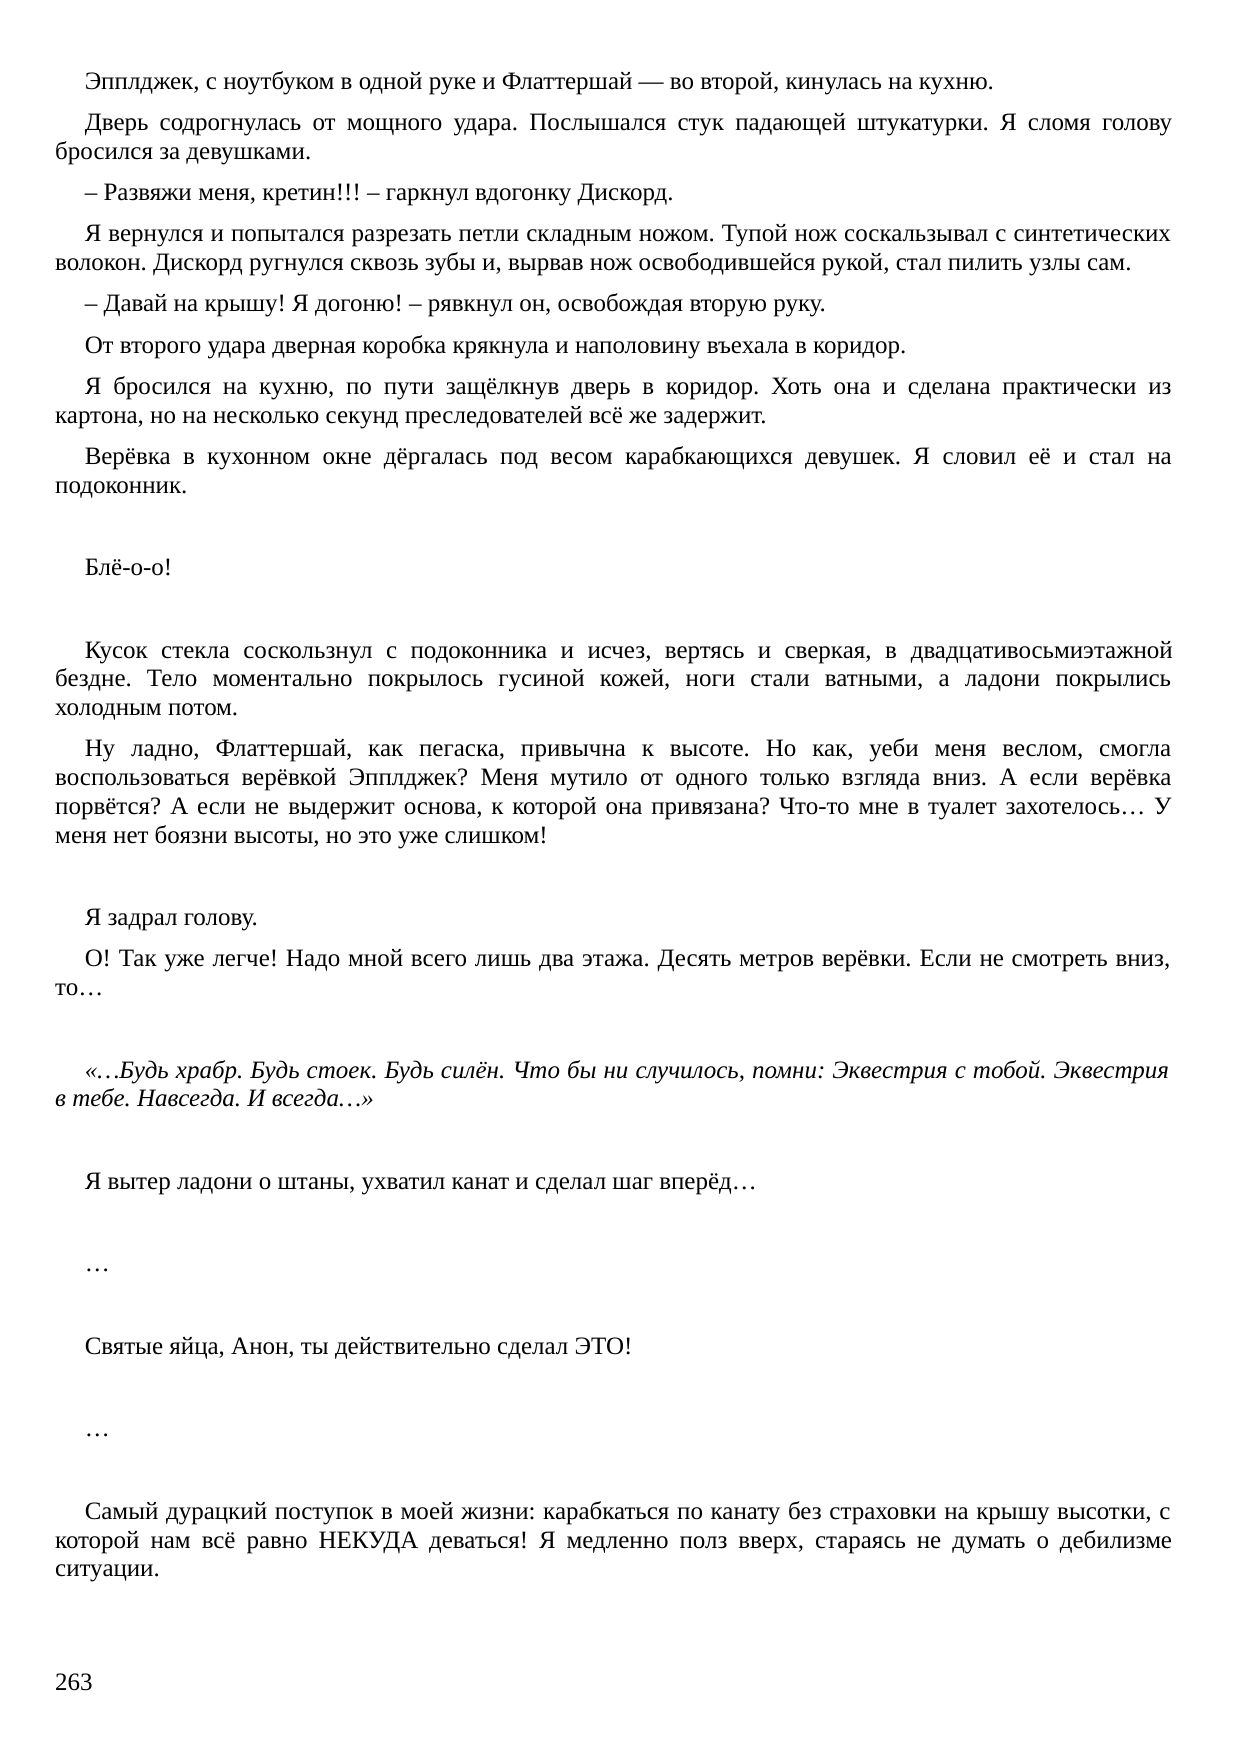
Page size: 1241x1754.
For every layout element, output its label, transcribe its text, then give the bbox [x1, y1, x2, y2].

text Самый дурацкий поступок в моей жизни: карабкаться по канату без страховки на крышу высотки, с которой нам всё равно НЕКУДА деваться! Я медленно полз вверх, стараясь не думать о дебилизме ситуации. [55, 1496, 1173, 1582]
text Святые яйца, Анон, ты действительно сделал ЭТО! [55, 1331, 1173, 1360]
text Я вернулся и попытался разрезать петли складным ножом. Тупой нож соскальзывал с синтетических волокон. Дискорд ругнулся сквозь зубы и, вырвав нож освободившейся рукой, стал пилить узлы сам. [55, 218, 1173, 276]
text «…Будь храбр. Будь стоек. Будь силён. Что бы ни случилось, помни: Эквестрия с тобой. Эквестрия в тебе. Навсегда. И всегда…» [55, 1055, 1173, 1112]
text … [55, 1413, 1173, 1442]
text – Давай на крышу! Я догоню! – рявкнул он, освобождая вторую руку. [55, 288, 1173, 317]
text Я бросился на кухню, по пути защёлкнув дверь в коридор. Хоть она и сделана практически из картона, но на несколько секунд преследователей всё же задержит. [55, 371, 1173, 428]
text От второго удара дверная коробка крякнула и наполовину въехала в коридор. [55, 330, 1173, 358]
text … [55, 1248, 1173, 1277]
text Я задрал голову. [55, 902, 1173, 931]
text Кусок стекла соскользнул с подоконника и исчез, вертясь и сверкая, в двадцативосьмиэтажной бездне. Тело моментально покрылось гусиной кожей, ноги стали ватными, а ладони покрылись холодным потом. [55, 635, 1173, 721]
text Я вытер ладони о штаны, ухватил канат и сделал шаг вперёд… [55, 1166, 1173, 1195]
text Блё-о-о! [55, 552, 1173, 581]
text Верёвка в кухонном окне дёргалась под весом карабкающихся девушек. Я словил её и стал на подоконник. [55, 441, 1173, 498]
text – Развяжи меня, кретин!!! – гаркнул вдогонку Дискорд. [55, 177, 1173, 206]
text Эпплджек, с ноутбуком в одной руке и Флаттершай — во второй, кинулась на кухню. [55, 66, 1173, 95]
text О! Так уже легче! Надо мной всего лишь два этажа. Десять метров верёвки. Если не смотреть вниз, то… [55, 943, 1173, 1001]
text Дверь содрогнулась от мощного удара. Послышался стук падающей штукатурки. Я сломя голову бросился за девушками. [55, 107, 1173, 165]
text Ну ладно, Флаттершай, как пегаска, привычна к высоте. Но как, уеби меня веслом, смогла воспользоваться верёвкой Эпплджек? Меня мутило от одного только взгляда вниз. А если верёвка порвётся? А если не выдержит основа, к которой она привязана? Что-то мне в туалет захотелось… У меня нет боязни высоты, но это уже слишком! [55, 733, 1173, 848]
